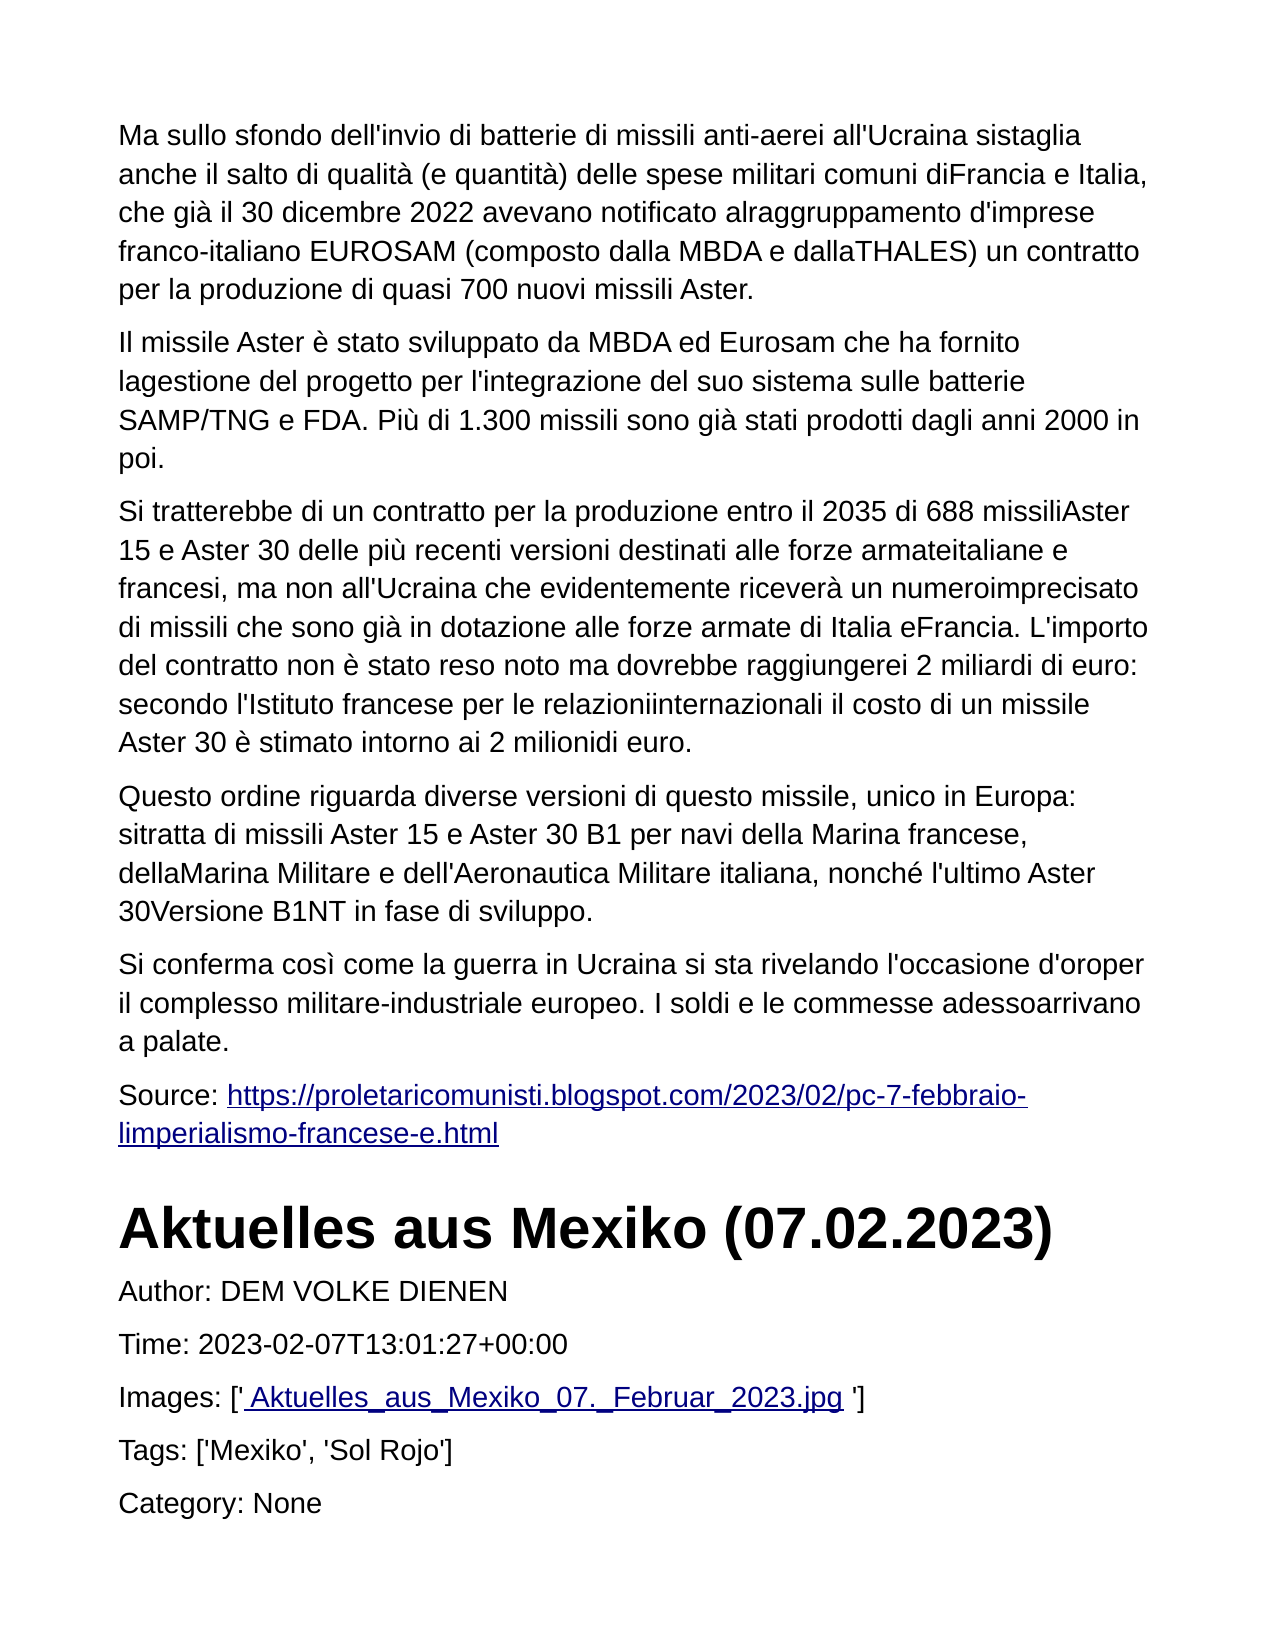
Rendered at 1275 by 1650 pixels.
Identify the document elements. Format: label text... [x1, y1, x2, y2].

text Tags: ['Mexiko', 'Sol Rojo'] [118, 1433, 1157, 1467]
subtitle Aktuelles aus Mexiko (07.02.2023) [118, 1194, 1157, 1261]
text Questo ordine riguarda diverse versioni di questo missile, unico in Europa: sitratta di missili Aster 15 e Aster 30 B1 per navi della Marina francese, dellaMarina Militare e dell'Aeronautica Militare italiana, nonché l'ultimo Aster 30Versione B1NT in fase di sviluppo. [118, 778, 1157, 928]
text Il missile Aster è stato sviluppato da MBDA ed Eurosam che ha fornito lagestione del progetto per l'integrazione del suo sistema sulle batterie SAMP/TNG e FDA. Più di 1.300 missili sono già stati prodotti dagli anni 2000 in poi. [118, 325, 1157, 474]
text Author: DEM VOLKE DIENEN [118, 1274, 1157, 1307]
text Category: None [118, 1486, 1157, 1520]
text Images: [' Aktuelles_aus_Mexiko_07._Februar_2023.jpg '] [118, 1380, 1157, 1413]
text Ma sullo sfondo dell'invio di batterie di missili anti-aerei all'Ucraina sistaglia anche il salto di qualità (e quantità) delle spese militari comuni diFrancia e Italia, che già il 30 dicembre 2022 avevano notificato alraggruppamento d'imprese franco-italiano EUROSAM (composto dalla MBDA e dallaTHALES) un contratto per la produzione di quasi 700 nuovi missili Aster. [118, 118, 1157, 306]
text Si conferma così come la guerra in Ucraina si sta rivelando l'occasione d'oroper il complesso militare-industriale europeo. I soldi e le commesse adessoarrivano a palate. [118, 947, 1157, 1058]
text Si tratterebbe di un contratto per la produzione entro il 2035 di 688 missiliAster 15 e Aster 30 delle più recenti versioni destinati alle forze armateitaliane e francesi, ma non all'Ucraina che evidentemente riceverà un numeroimprecisato di missili che sono già in dotazione alle forze armate di Italia eFrancia. L'importo del contratto non è stato reso noto ma dovrebbe raggiungerei 2 miliardi di euro: secondo l'Istituto francese per le relazioniinternazionali il costo di un missile Aster 30 è stimato intorno ai 2 milionidi euro. [118, 494, 1157, 759]
text Source: https://proletaricomunisti.blogspot.com/2023/02/pc-7-febbraio-limperialismo-francese-e.html [118, 1077, 1157, 1149]
text Time: 2023-02-07T13:01:27+00:00 [118, 1327, 1157, 1360]
